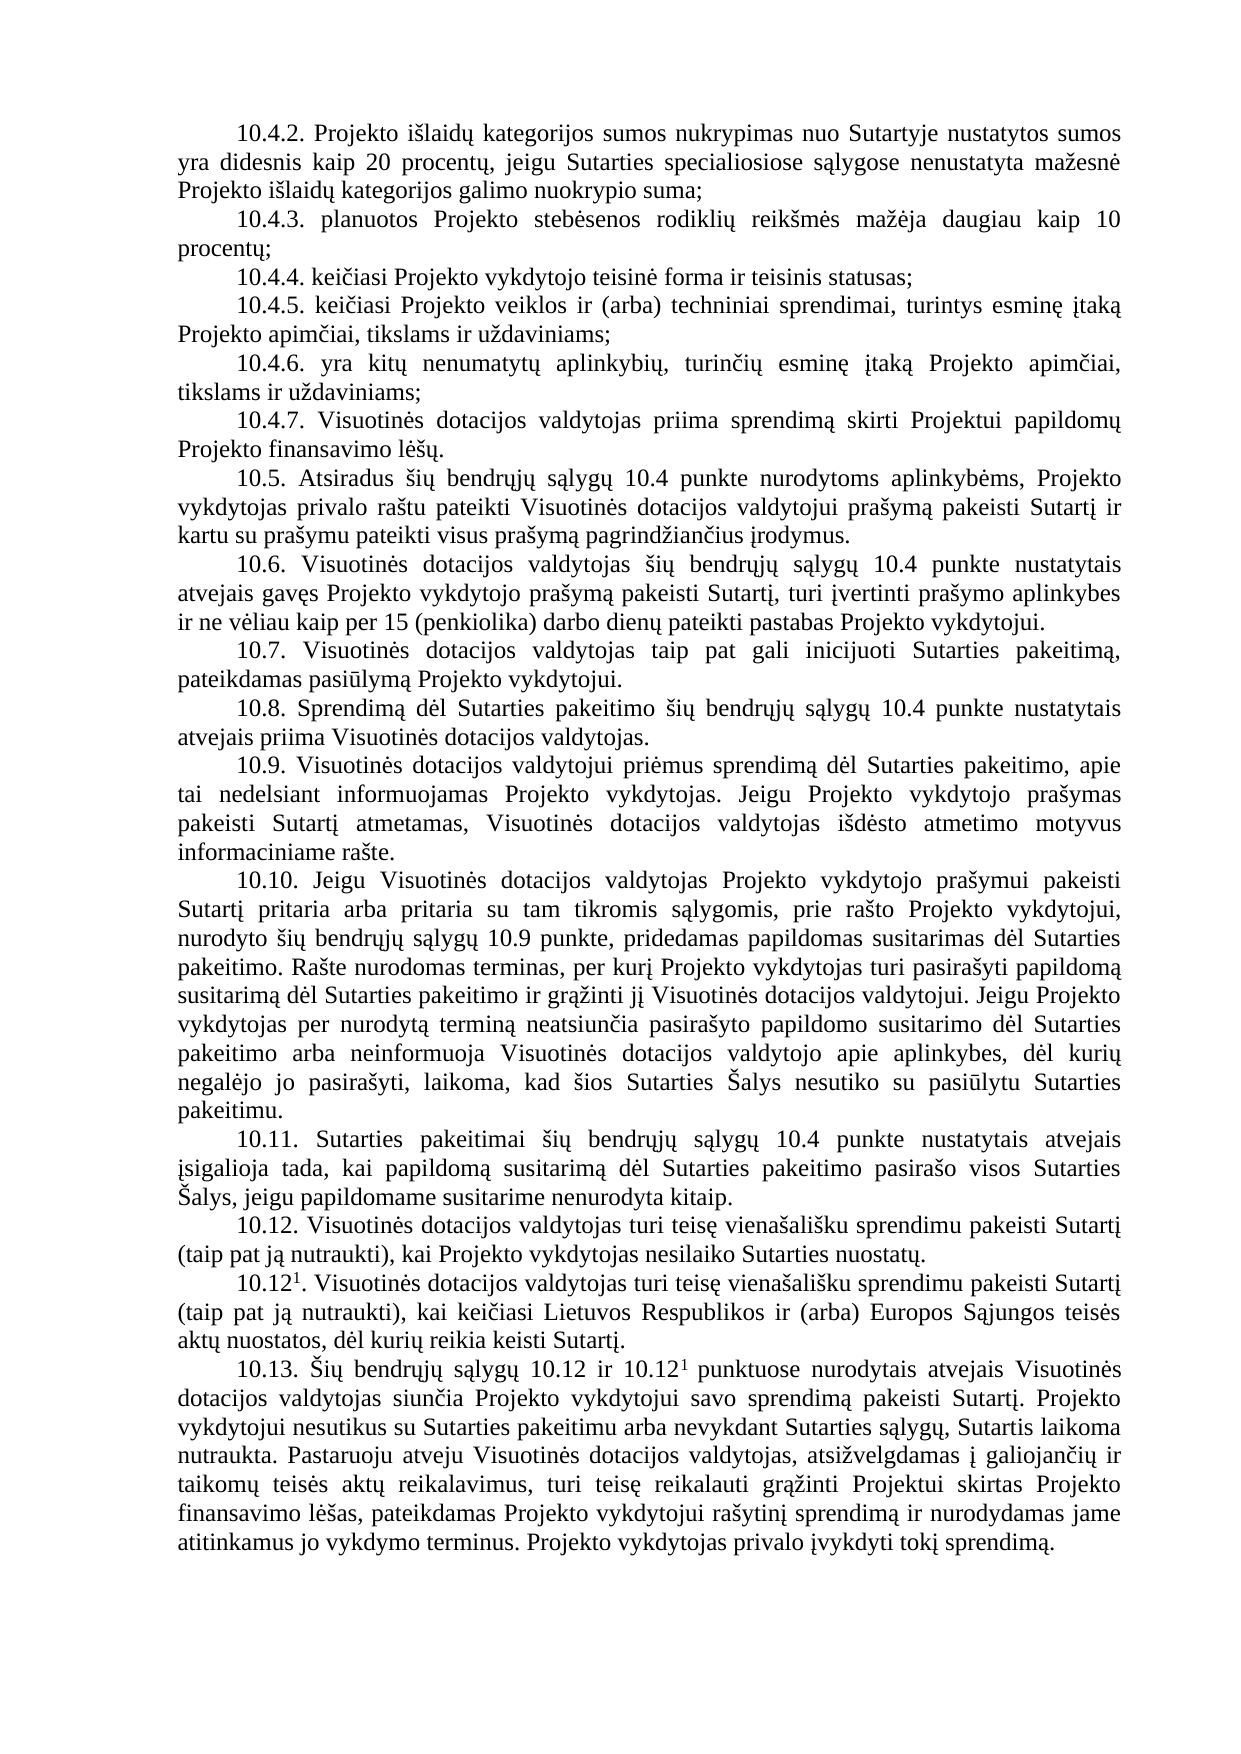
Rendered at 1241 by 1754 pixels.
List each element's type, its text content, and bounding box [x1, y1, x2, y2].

text 10.4.5. keičiasi Projekto veiklos ir (arba) techniniai sprendimai, turintys esminę įtaką Projekto apimčiai, tikslams ir uždaviniams; [177, 291, 1122, 348]
text 10.4.3. planuotos Projekto stebėsenos rodiklių reikšmės mažėja daugiau kaip 10 procentų; [177, 204, 1122, 262]
text 10.4.7. Visuotinės dotacijos valdytojas priima sprendimą skirti Projektui papildomų Projekto finansavimo lėšų. [177, 406, 1122, 463]
text 10.121. Visuotinės dotacijos valdytojas turi teisę vienašališku sprendimu pakeisti Sutartį (taip pat ją nutraukti), kai keičiasi Lietuvos Respublikos ir (arba) Europos Sąjungos teisės aktų nuostatos, dėl kurių reikia keisti Sutartį. [177, 1268, 1122, 1354]
text 10.7. Visuotinės dotacijos valdytojas taip pat gali inicijuoti Sutarties pakeitimą, pateikdamas pasiūlymą Projekto vykdytojui. [177, 636, 1122, 693]
text 10.13. Šių bendrųjų sąlygų 10.12 ir 10.121 punktuose nurodytais atvejais Visuotinės dotacijos valdytojas siunčia Projekto vykdytojui savo sprendimą pakeisti Sutartį. Projekto vykdytojui nesutikus su Sutarties pakeitimu arba nevykdant Sutarties sąlygų, Sutartis laikoma nutraukta. Pastaruoju atveju Visuotinės dotacijos valdytojas, atsižvelgdamas į galiojančių ir taikomų teisės aktų reikalavimus, turi teisę reikalauti grąžinti Projektui skirtas Projekto finansavimo lėšas, pateikdamas Projekto vykdytojui rašytinį sprendimą ir nurodydamas jame atitinkamus jo vykdymo terminus. Projekto vykdytojas privalo įvykdyti tokį sprendimą. [177, 1354, 1122, 1556]
text 10.4.6. yra kitų nenumatytų aplinkybių, turinčių esminę įtaką Projekto apimčiai, tikslams ir uždaviniams; [177, 348, 1122, 406]
text 10.4.4. keičiasi Projekto vykdytojo teisinė forma ir teisinis statusas; [177, 262, 1122, 291]
text 10.11. Sutarties pakeitimai šių bendrųjų sąlygų 10.4 punkte nustatytais atvejais įsigalioja tada, kai papildomą susitarimą dėl Sutarties pakeitimo pasirašo visos Sutarties Šalys, jeigu papildomame susitarime nenurodyta kitaip. [177, 1124, 1122, 1211]
text 10.5. Atsiradus šių bendrųjų sąlygų 10.4 punkte nurodytoms aplinkybėms, Projekto vykdytojas privalo raštu pateikti Visuotinės dotacijos valdytojui prašymą pakeisti Sutartį ir kartu su prašymu pateikti visus prašymą pagrindžiančius įrodymus. [177, 463, 1122, 549]
text 10.10. Jeigu Visuotinės dotacijos valdytojas Projekto vykdytojo prašymui pakeisti Sutartį pritaria arba pritaria su tam tikromis sąlygomis, prie rašto Projekto vykdytojui, nurodyto šių bendrųjų sąlygų 10.9 punkte, pridedamas papildomas susitarimas dėl Sutarties pakeitimo. Rašte nurodomas terminas, per kurį Projekto vykdytojas turi pasirašyti papildomą susitarimą dėl Sutarties pakeitimo ir grąžinti jį Visuotinės dotacijos valdytojui. Jeigu Projekto vykdytojas per nurodytą terminą neatsiunčia pasirašyto papildomo susitarimo dėl Sutarties pakeitimo arba neinformuoja Visuotinės dotacijos valdytojo apie aplinkybes, dėl kurių negalėjo jo pasirašyti, laikoma, kad šios Sutarties Šalys nesutiko su pasiūlytu Sutarties pakeitimu. [177, 866, 1122, 1124]
text 10.6. Visuotinės dotacijos valdytojas šių bendrųjų sąlygų 10.4 punkte nustatytais atvejais gavęs Projekto vykdytojo prašymą pakeisti Sutartį, turi įvertinti prašymo aplinkybes ir ne vėliau kaip per 15 (penkiolika) darbo dienų pateikti pastabas Projekto vykdytojui. [177, 549, 1122, 636]
text 10.9. Visuotinės dotacijos valdytojui priėmus sprendimą dėl Sutarties pakeitimo, apie tai nedelsiant informuojamas Projekto vykdytojas. Jeigu Projekto vykdytojo prašymas pakeisti Sutartį atmetamas, Visuotinės dotacijos valdytojas išdėsto atmetimo motyvus informaciniame rašte. [177, 751, 1122, 866]
text 10.12. Visuotinės dotacijos valdytojas turi teisę vienašališku sprendimu pakeisti Sutartį (taip pat ją nutraukti), kai Projekto vykdytojas nesilaiko Sutarties nuostatų. [177, 1211, 1122, 1268]
text 10.4.2. Projekto išlaidų kategorijos sumos nukrypimas nuo Sutartyje nustatytos sumos yra didesnis kaip 20 procentų, jeigu Sutarties specialiosiose sąlygose nenustatyta mažesnė Projekto išlaidų kategorijos galimo nuokrypio suma; [177, 118, 1122, 204]
text 10.8. Sprendimą dėl Sutarties pakeitimo šių bendrųjų sąlygų 10.4 punkte nustatytais atvejais priima Visuotinės dotacijos valdytojas. [177, 693, 1122, 751]
